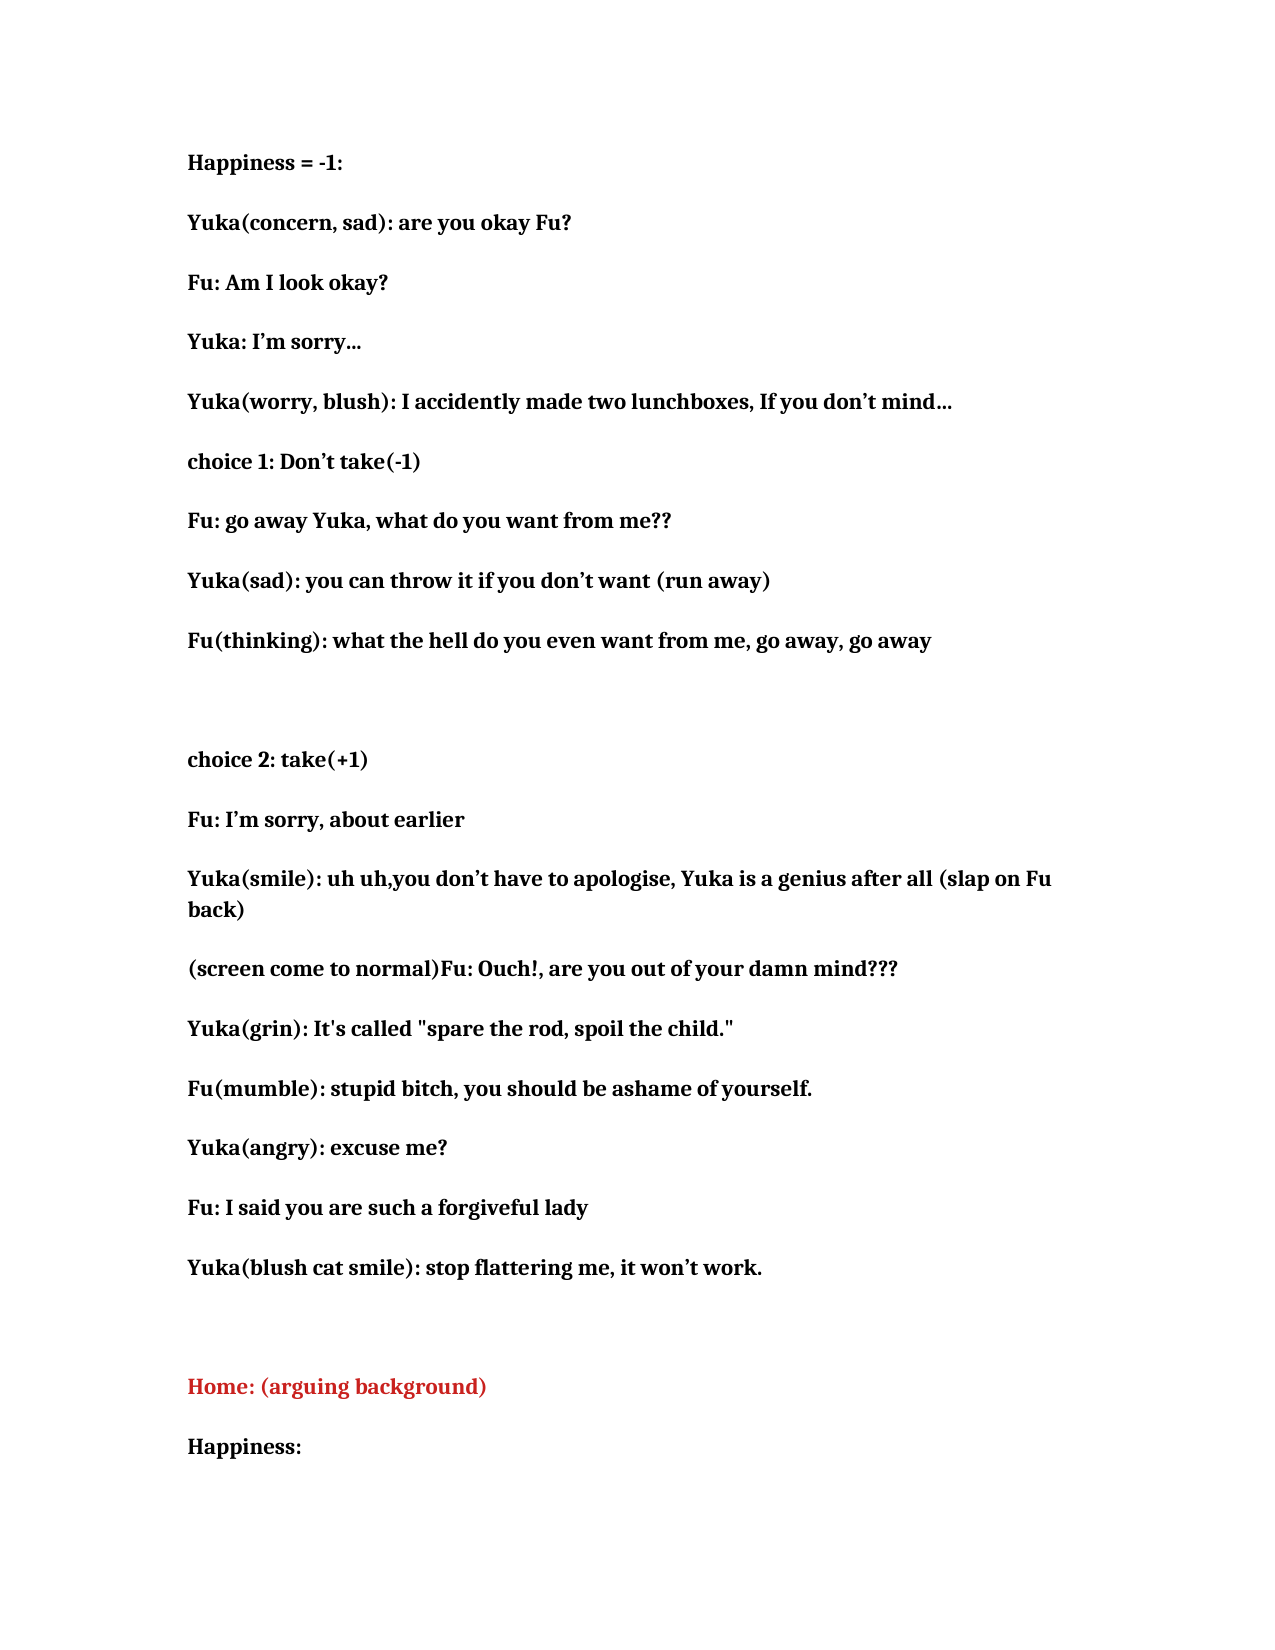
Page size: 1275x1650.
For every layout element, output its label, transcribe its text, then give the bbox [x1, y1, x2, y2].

text Home: (arguing background) [187, 1374, 1087, 1400]
text Yuka: I’m sorry... [187, 329, 1087, 355]
text Yuka(worry, blush): I accidently made two lunchboxes, If you don’t mind… [187, 389, 1087, 415]
text Fu: I’m sorry, about earlier [187, 807, 1087, 833]
text Fu(thinking): what the hell do you even want from me, go away, go away [187, 627, 1087, 654]
text Happiness: [187, 1434, 1087, 1460]
text Fu: Am I look okay? [187, 269, 1087, 296]
text Yuka(concern, sad): are you okay Fu? [187, 210, 1087, 236]
text Happiness = -1: [187, 150, 1087, 176]
text Fu: go away Yuka, what do you want from me?? [187, 508, 1087, 534]
text Fu: I said you are such a forgiveful lady [187, 1195, 1087, 1221]
text choice 2: take(+1) [187, 747, 1087, 773]
text Yuka(smile): uh uh,you don’t have to apologise, Yuka is a genius after all (slap on Fu back) [187, 866, 1087, 923]
text choice 1: Don’t take(-1) [187, 448, 1087, 475]
text Yuka(angry): excuse me? [187, 1135, 1087, 1162]
text Yuka(grin): It's called "spare the rod, spoil the child." [187, 1016, 1087, 1042]
text (screen come to normal)Fu: Ouch!, are you out of your damn mind??? [187, 956, 1087, 982]
text Yuka(sad): you can throw it if you don’t want (run away) [187, 568, 1087, 594]
text Yuka(blush cat smile): stop flattering me, it won’t work. [187, 1254, 1087, 1281]
text Fu(mumble): stupid bitch, you should be ashame of yourself. [187, 1076, 1087, 1102]
